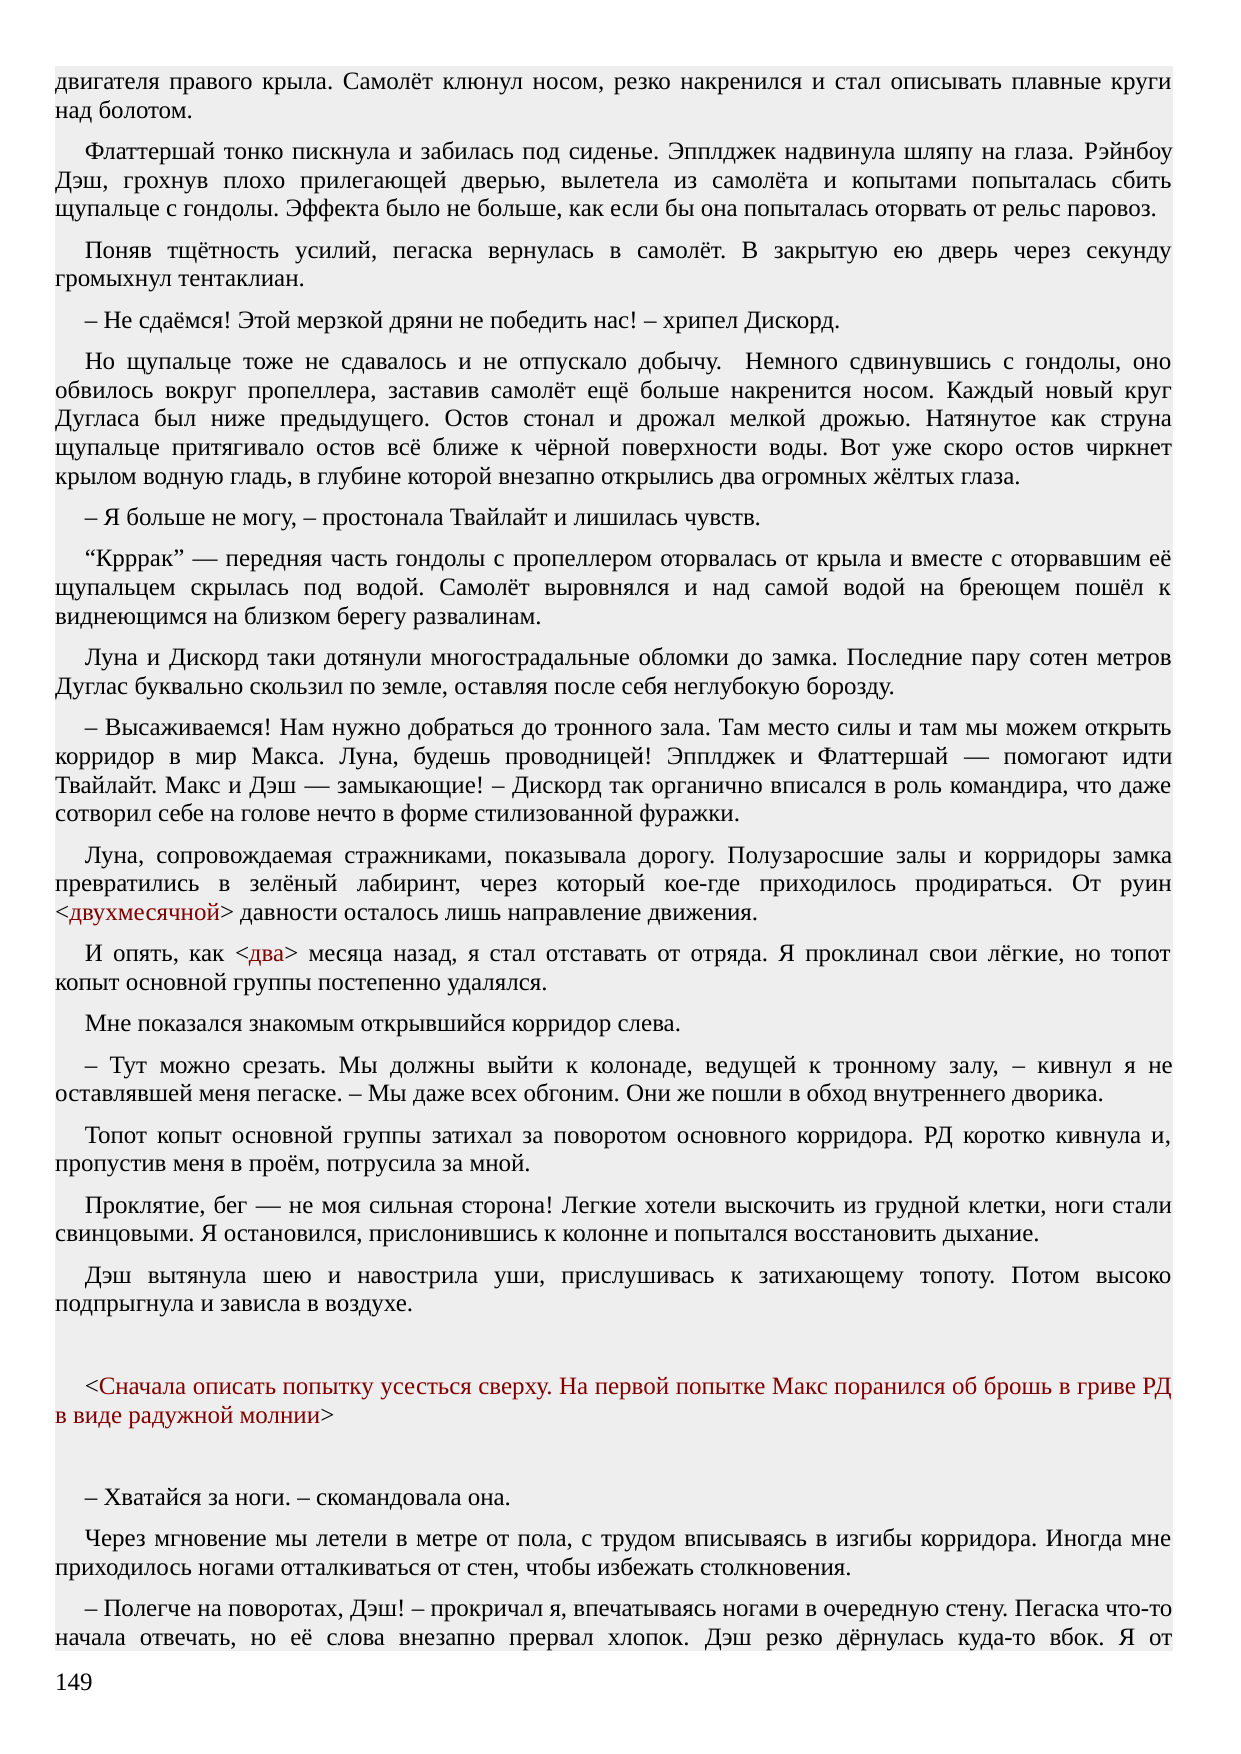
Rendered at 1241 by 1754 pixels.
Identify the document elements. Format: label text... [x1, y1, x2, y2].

text И опять, как <два> месяца назад, я стал отставать от отряда. Я проклинал свои лёгкие, но топот копыт основной группы постепенно удалялся. [55, 938, 1173, 996]
text Поняв тщётность усилий, пегаска вернулась в самолёт. В закрытую ею дверь через секунду громыхнул тентаклиан. [55, 235, 1173, 292]
text Флаттершай тонко пискнула и забилась под сиденье. Эпплджек надвинула шляпу на глаза. Рэйнбоу Дэш, грохнув плохо прилегающей дверью, вылетела из самолёта и копытами попыталась сбить щупальце с гондолы. Эффекта было не больше, как если бы она попыталась оторвать от рельс паровоз. [55, 136, 1173, 222]
text – Полегче на поворотах, Дэш! – прокричал я, впечатываясь ногами в очередную стену. Пегаска что-то начала отвечать, но её слова внезапно прервал хлопок. Дэш резко дёрнулась куда-то вбок. Я от [55, 1593, 1173, 1651]
text – Тут можно срезать. Мы должны выйти к колонаде, ведущей к тронному залу, – кивнул я не оставлявшей меня пегаске. – Мы даже всех обгоним. Они же пошли в обход внутреннего дворика. [55, 1050, 1173, 1107]
text Луна и Дискорд таки дотянули многострадальные обломки до замка. Последние пару сотен метров Дуглас буквально скользил по земле, оставляя после себя неглубокую борозду. [55, 642, 1173, 700]
text Луна, сопровождаемая стражниками, показывала дорогу. Полузаросшие залы и корридоры замка превратились в зелёный лабиринт, через который кое-где приходилось продираться. От руин <двухмесячной> давности осталось лишь направление движения. [55, 840, 1173, 926]
text двигателя правого крыла. Самолёт клюнул носом, резко накренился и стал описывать плавные круги над болотом. [55, 66, 1173, 123]
text “Крррак” — передняя часть гондолы с пропеллером оторвалась от крыла и вместе с оторвавшим её щупальцем скрылась под водой. Самолёт выровнялся и над самой водой на бреющем пошёл к виднеющимся на близком берегу развалинам. [55, 543, 1173, 630]
text Проклятие, бег — не моя сильная сторона! Легкие хотели выскочить из грудной клетки, ноги стали свинцовыми. Я остановился, прислонившись к колонне и попытался восстановить дыхание. [55, 1190, 1173, 1247]
text Топот копыт основной группы затихал за поворотом основного корридора. РД коротко кивнула и, пропустив меня в проём, потрусила за мной. [55, 1120, 1173, 1177]
text – Хватайся за ноги. – скомандовала она. [55, 1482, 1173, 1511]
text – Я больше не могу, – простонала Твайлайт и лишилась чувств. [55, 502, 1173, 531]
text Мне показался знакомым открывшийся корридор слева. [55, 1008, 1173, 1037]
text Но щупальце тоже не сдавалось и не отпускало добычу. Немного сдвинувшись с гондолы, оно обвилось вокруг пропеллера, заставив самолёт ещё больше накренится носом. Каждый новый круг Дугласа был ниже предыдущего. Остов стонал и дрожал мелкой дрожью. Натянутое как струна щупальце притягивало остов всё ближе к чёрной поверхности воды. Вот уже скоро остов чиркнет крылом водную гладь, в глубине которой внезапно открылись два огромных жёлтых глаза. [55, 346, 1173, 490]
text Дэш вытянула шею и навострила уши, прислушивась к затихающему топоту. Потом высоко подпрыгнула и зависла в воздухе. [55, 1260, 1173, 1317]
text – Высаживаемся! Нам нужно добраться до тронного зала. Там место силы и там мы можем открыть корридор в мир Макса. Луна, будешь проводницей! Эпплджек и Флаттершай — помогают идти Твайлайт. Макс и Дэш — замыкающие! – Дискорд так органично вписался в роль командира, что даже сотворил себе на голове нечто в форме стилизованной фуражки. [55, 712, 1173, 827]
text <Cначала описать попытку усесться сверху. На первой попытке Макс поранился об брошь в гриве РД в виде радужной молнии> [55, 1371, 1173, 1428]
text Через мгновение мы летели в метре от пола, с трудом вписываясь в изгибы корридора. Иногда мне приходилось ногами отталкиваться от стен, чтобы избежать столкновения. [55, 1523, 1173, 1581]
text – Не сдаёмся! Этой мерзкой дряни не победить нас! – хрипел Дискорд. [55, 305, 1173, 333]
